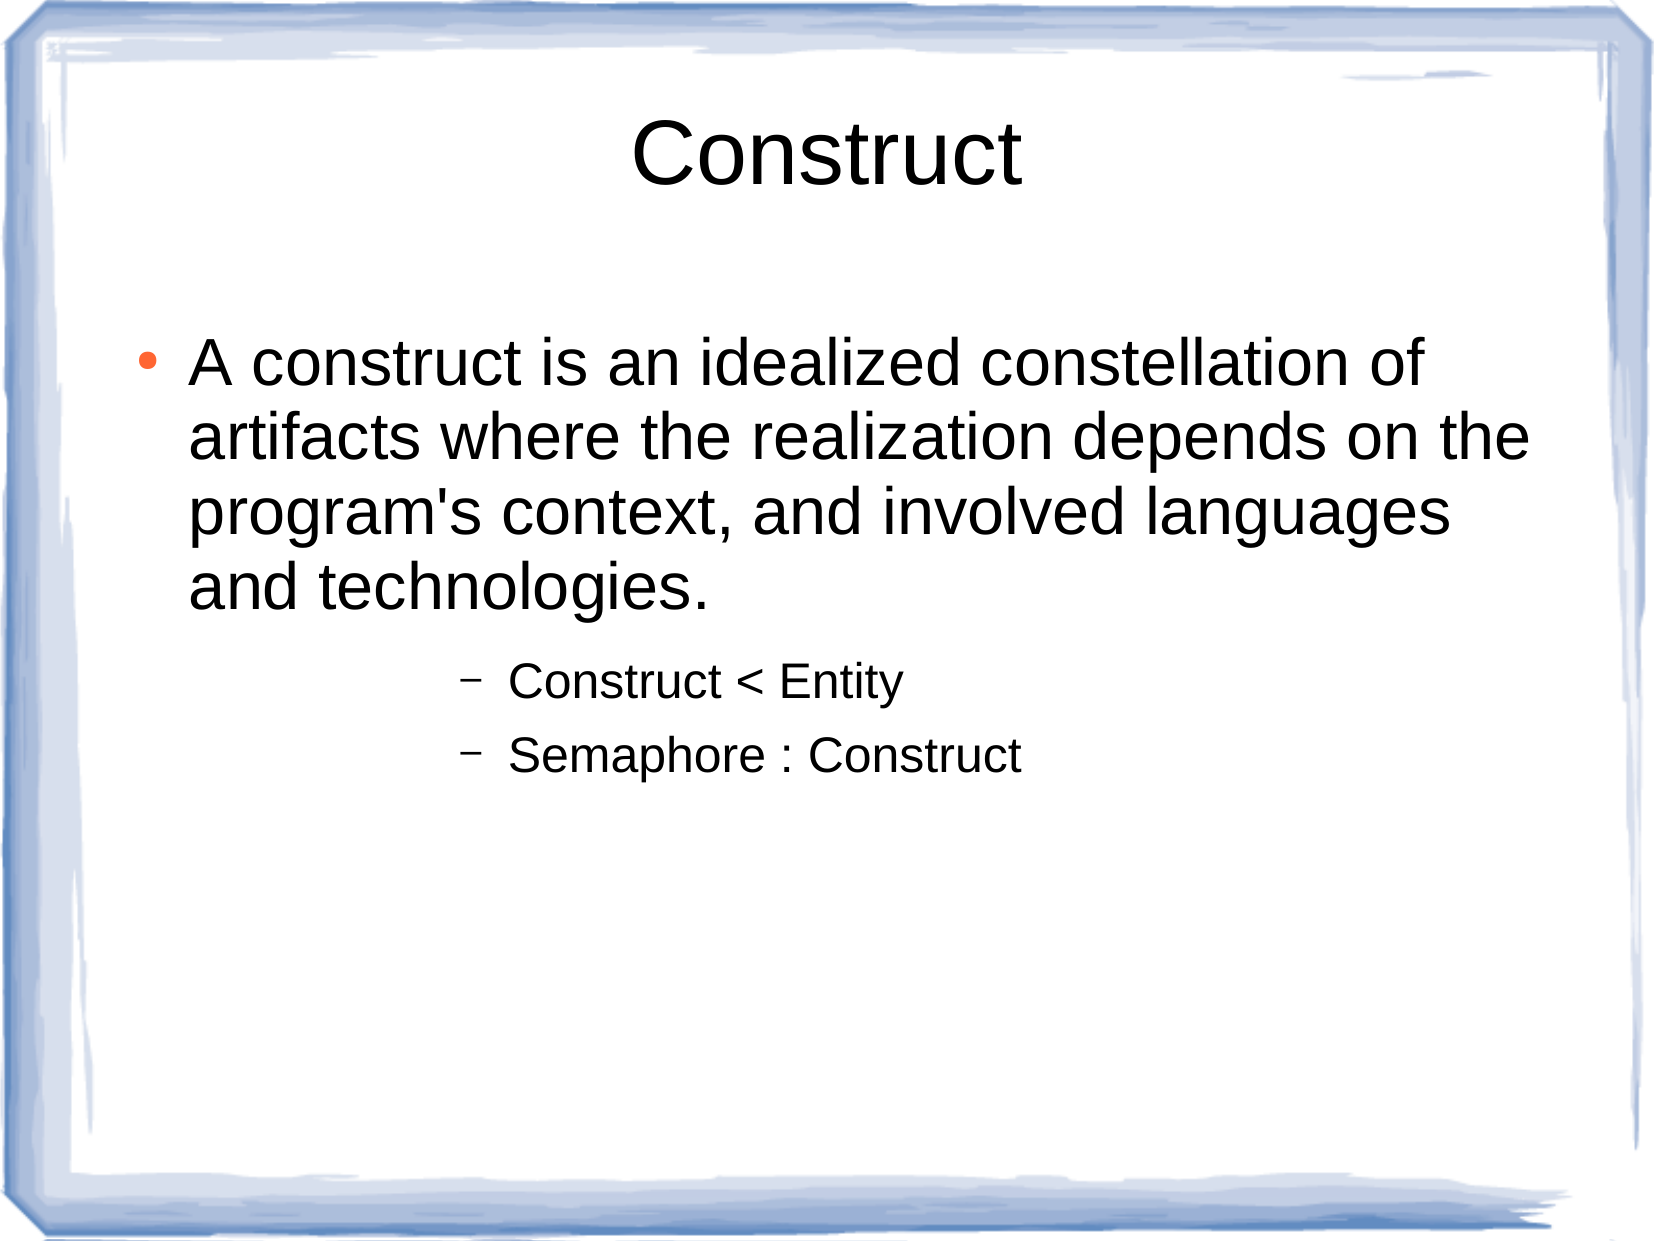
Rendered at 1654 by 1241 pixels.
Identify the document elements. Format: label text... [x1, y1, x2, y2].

list A construct is an idealized constellation of artifacts where the realization depends on the program's context, and involved languages and technologies. Construct < Entity Semaphore : Construct [118, 324, 1571, 1004]
title Construct [82, 49, 1571, 257]
picture [0, 0, 1654, 1241]
